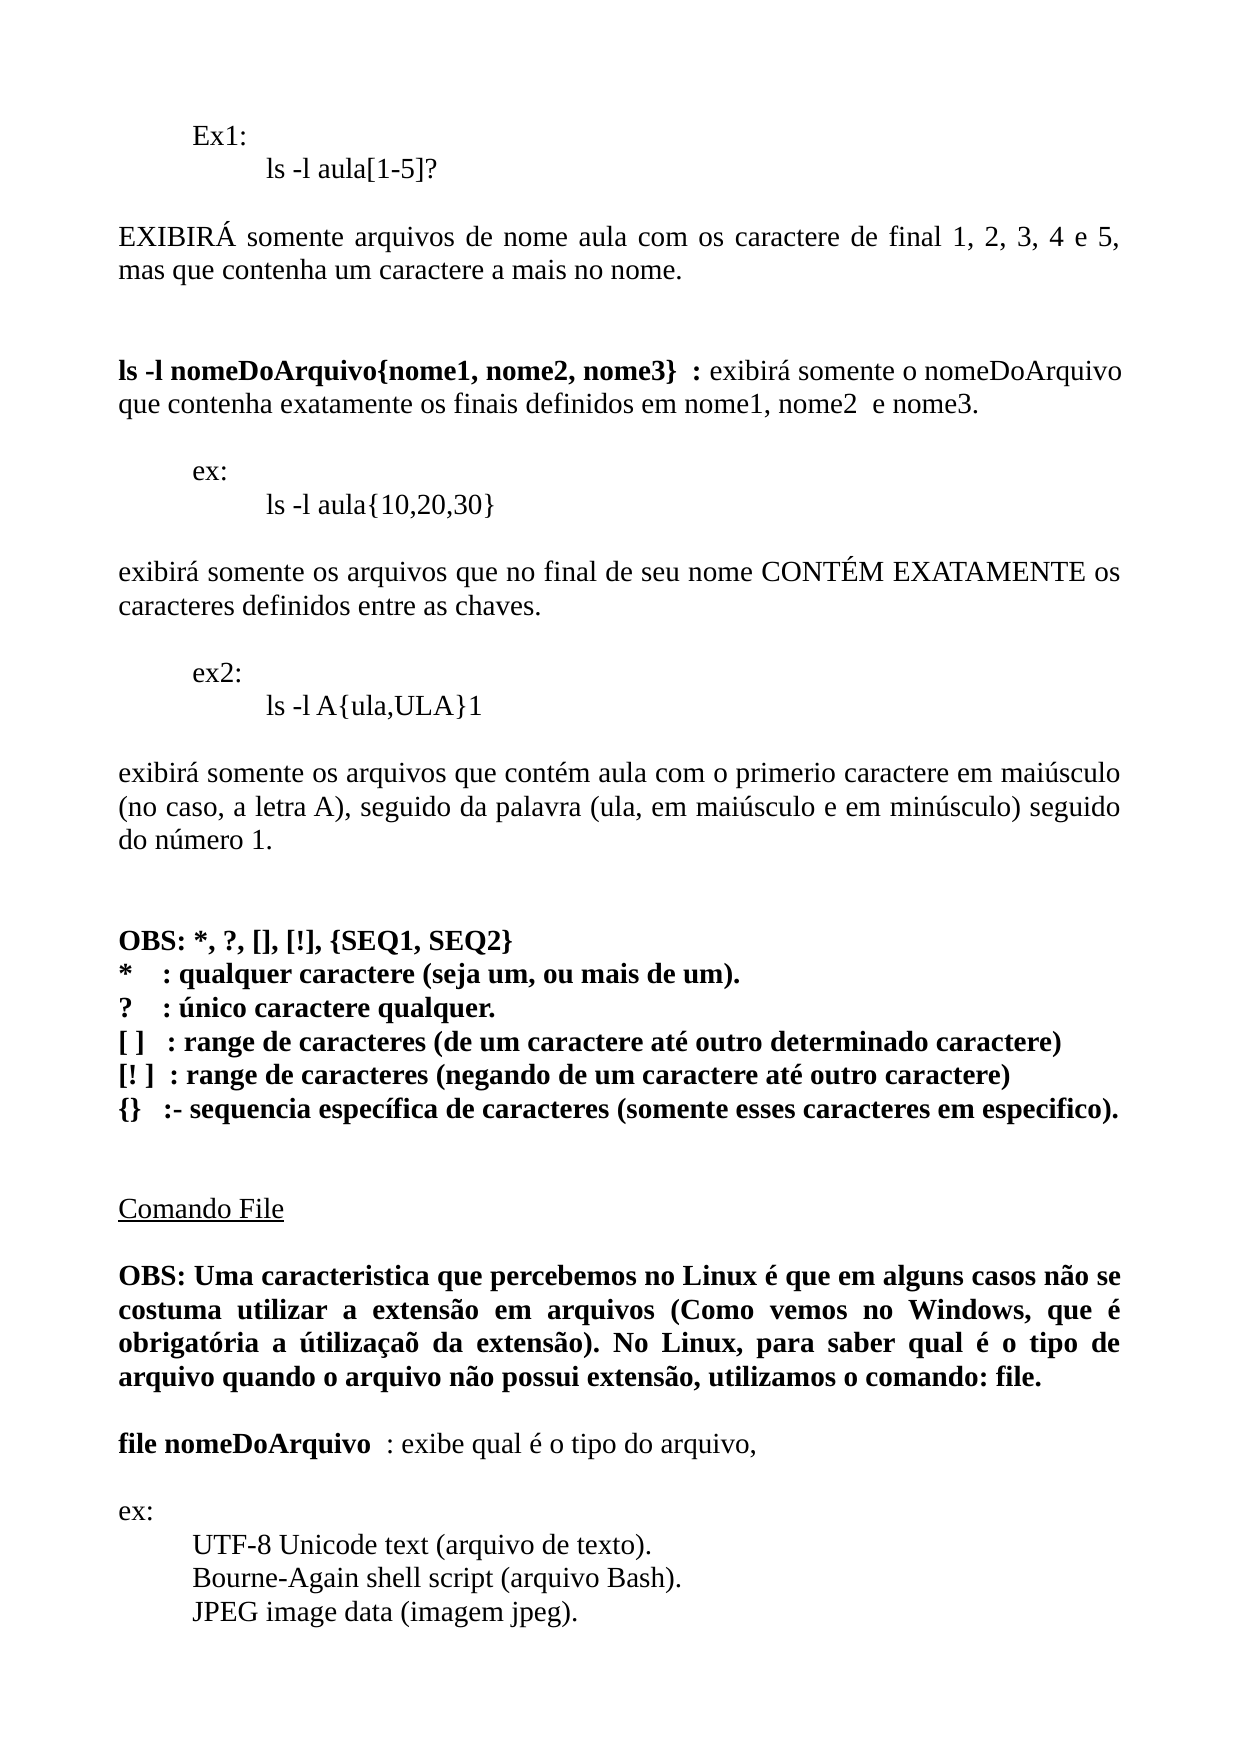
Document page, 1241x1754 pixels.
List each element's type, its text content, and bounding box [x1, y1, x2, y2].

text Ex1: [118, 118, 1122, 152]
text * : qualquer caractere (seja um, ou mais de um). [118, 957, 1122, 990]
text Bourne-Again shell script (arquivo Bash). [118, 1560, 1122, 1594]
text ls -l A{ula,ULA}1 [118, 688, 1122, 722]
text OBS: *, ?, [], [!], {SEQ1, SEQ2} [118, 923, 1122, 957]
text ? : único caractere qualquer. [118, 990, 1122, 1024]
text EXIBIRÁ somente arquivos de nome aula com os caractere de final 1, 2, 3, 4 e 5, mas que contenha um caractere a mais no nome. [118, 219, 1122, 286]
text file nomeDoArquivo : exibe qual é o tipo do arquivo, [118, 1426, 1122, 1460]
text exibirá somente os arquivos que contém aula com o primerio caractere em maiúsculo (no caso, a letra A), seguido da palavra (ula, em maiúsculo e em minúsculo) seguido do número 1. [118, 755, 1122, 856]
text Comando File [118, 1191, 1122, 1225]
text ls -l nomeDoArquivo{nome1, nome2, nome3} : exibirá somente o nomeDoArquivo que contenha exatamente os finais definidos em nome1, nome2 e nome3. [118, 353, 1122, 420]
text [! ] : range de caracteres (negando de um caractere até outro caractere) [118, 1057, 1122, 1091]
text ex: [118, 1493, 1122, 1527]
text UTF-8 Unicode text (arquivo de texto). [118, 1527, 1122, 1560]
text {} :- sequencia específica de caracteres (somente esses caracteres em especifico). [118, 1091, 1122, 1124]
text OBS: Uma caracteristica que percebemos no Linux é que em alguns casos não se costuma utilizar a extensão em arquivos (Como vemos no Windows, que é obrigatória a útilizaçaõ da extensão). No Linux, para saber qual é o tipo de arquivo quando o arquivo não possui extensão, utilizamos o comando: file. [118, 1258, 1122, 1393]
text ls -l aula[1-5]? [118, 152, 1122, 185]
text ex2: [118, 655, 1122, 688]
text exibirá somente os arquivos que no final de seu nome CONTÉM EXATAMENTE os caracteres definidos entre as chaves. [118, 554, 1122, 621]
text ex: [118, 453, 1122, 487]
text [ ] : range de caracteres (de um caractere até outro determinado caractere) [118, 1024, 1122, 1057]
text ls -l aula{10,20,30} [118, 487, 1122, 521]
text JPEG image data (imagem jpeg). [118, 1594, 1122, 1627]
